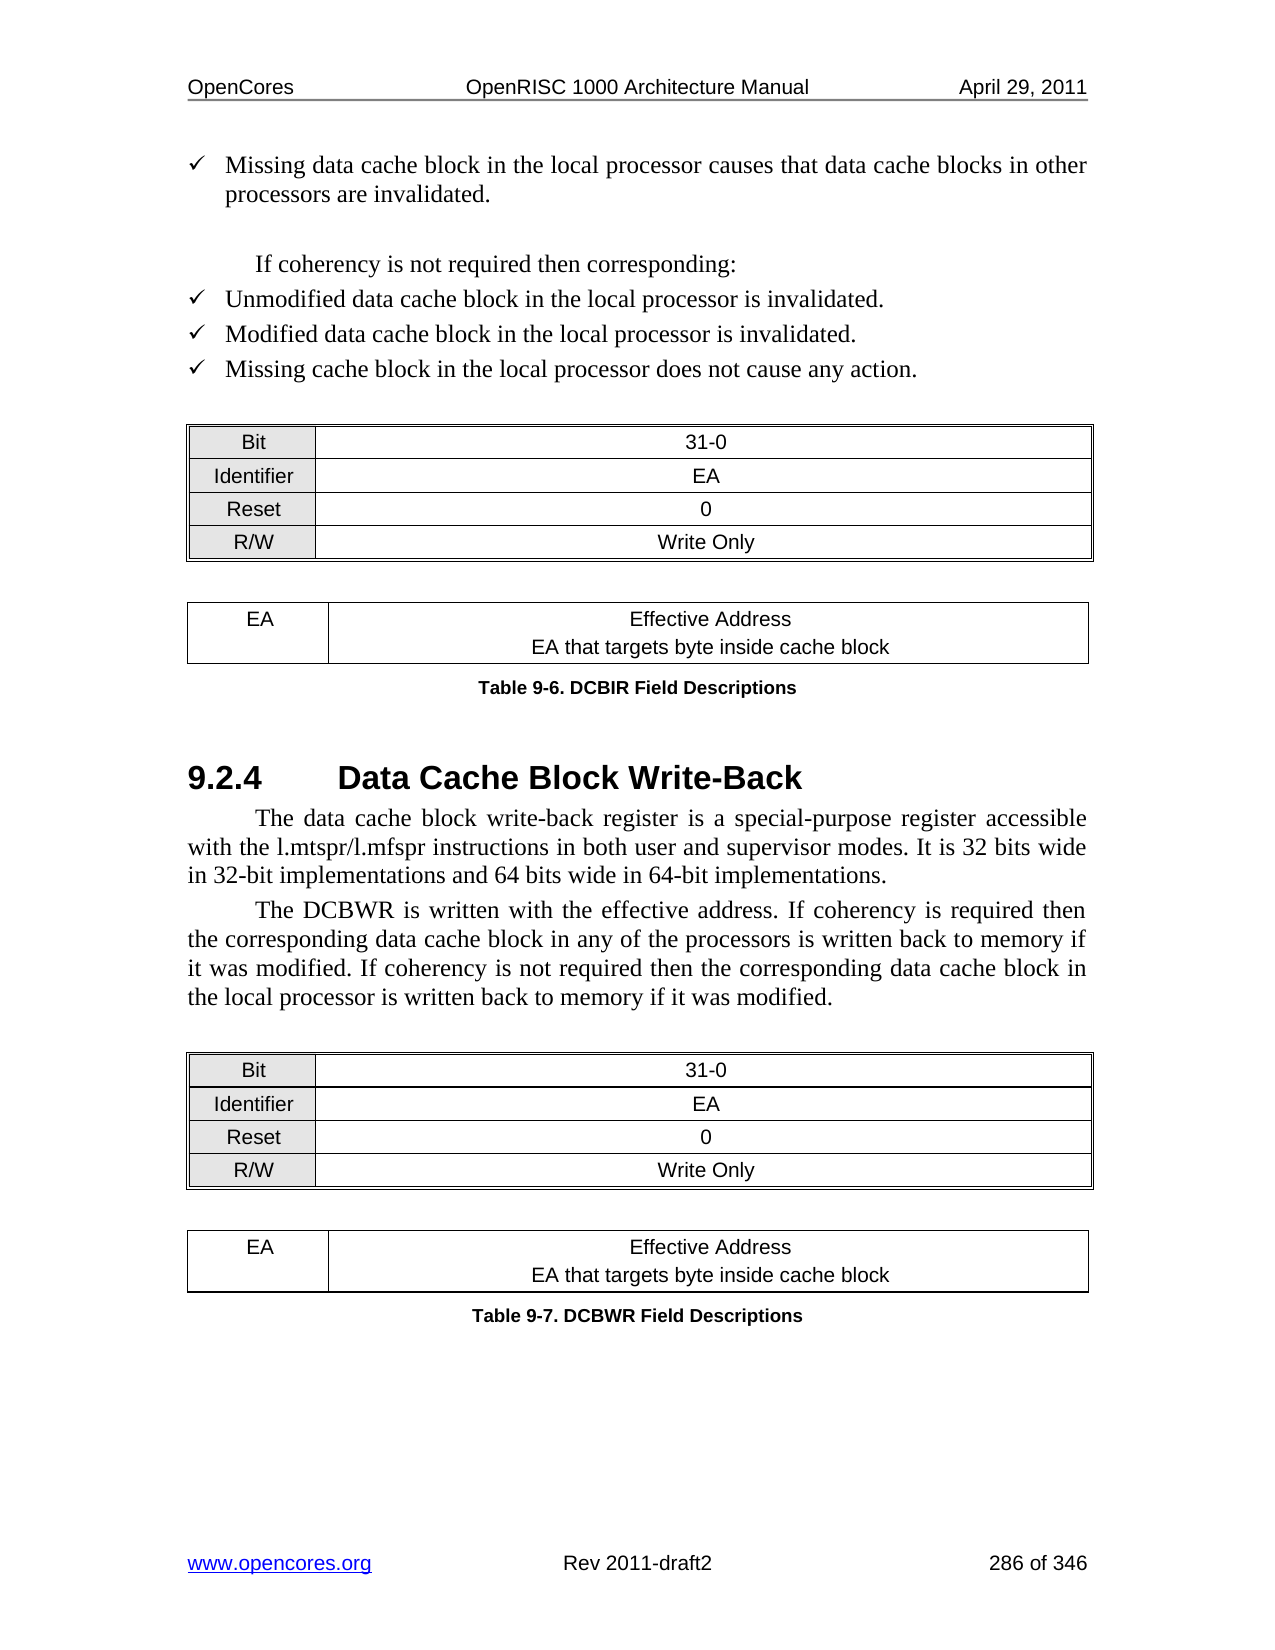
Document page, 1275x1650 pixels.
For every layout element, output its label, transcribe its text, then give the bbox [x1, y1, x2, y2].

table_header Bit [190, 427, 315, 458]
table_cell Identifier [190, 459, 315, 492]
table_cell Identifier [190, 1088, 315, 1120]
table_cell EA [316, 1088, 1091, 1120]
text Table 9-7. DCBWR Field Descriptions [187, 1305, 1087, 1327]
table_cell EA [316, 459, 1091, 492]
list Missing data cache block in the local processor causes that data cache blocks in other processors are invalidated. [187, 150, 1087, 207]
table_cell Write Only [316, 526, 1091, 558]
subtitle Data Cache Block Write-Back [187, 758, 1087, 797]
table_header Bit [190, 1055, 315, 1086]
table_header 31-0 [316, 427, 1091, 458]
table_cell 0 [316, 1121, 1091, 1153]
table_header EA [188, 603, 328, 663]
table_header 31-0 [316, 1055, 1091, 1086]
table_cell 0 [316, 493, 1091, 525]
text The DCBWR is written with the effective address. If coherency is required then the corresponding data cache block in any of the processors is written back to memory if it was modified. If coherency is not required then the corresponding data cache block in the local processor is written back to memory if it was modified. [187, 896, 1087, 1011]
table_header Effective Address EA that targets byte inside cache block [329, 1231, 1088, 1291]
list Modified data cache block in the local processor is invalidated. [187, 319, 1087, 347]
table_cell Reset [190, 1121, 315, 1153]
table_cell R/W [190, 1154, 315, 1186]
list Missing cache block in the local processor does not cause any action. [187, 354, 1087, 382]
table_cell R/W [190, 526, 315, 558]
list Unmodified data cache block in the local processor is invalidated. [187, 284, 1087, 312]
table_header Effective Address EA that targets byte inside cache block [329, 603, 1088, 663]
table_header EA [188, 1231, 328, 1291]
table_cell Reset [190, 493, 315, 525]
text If coherency is not required then corresponding: [187, 249, 1087, 277]
text The data cache block write-back register is a special-purpose register accessible with the l.mtspr/l.mfspr instructions in both user and supervisor modes. It is 32 bits wide in 32-bit implementations and 64 bits wide in 64-bit implementations. [187, 803, 1087, 889]
text Table 9-6. DCBIR Field Descriptions [187, 677, 1087, 698]
table_cell Write Only [316, 1154, 1091, 1186]
